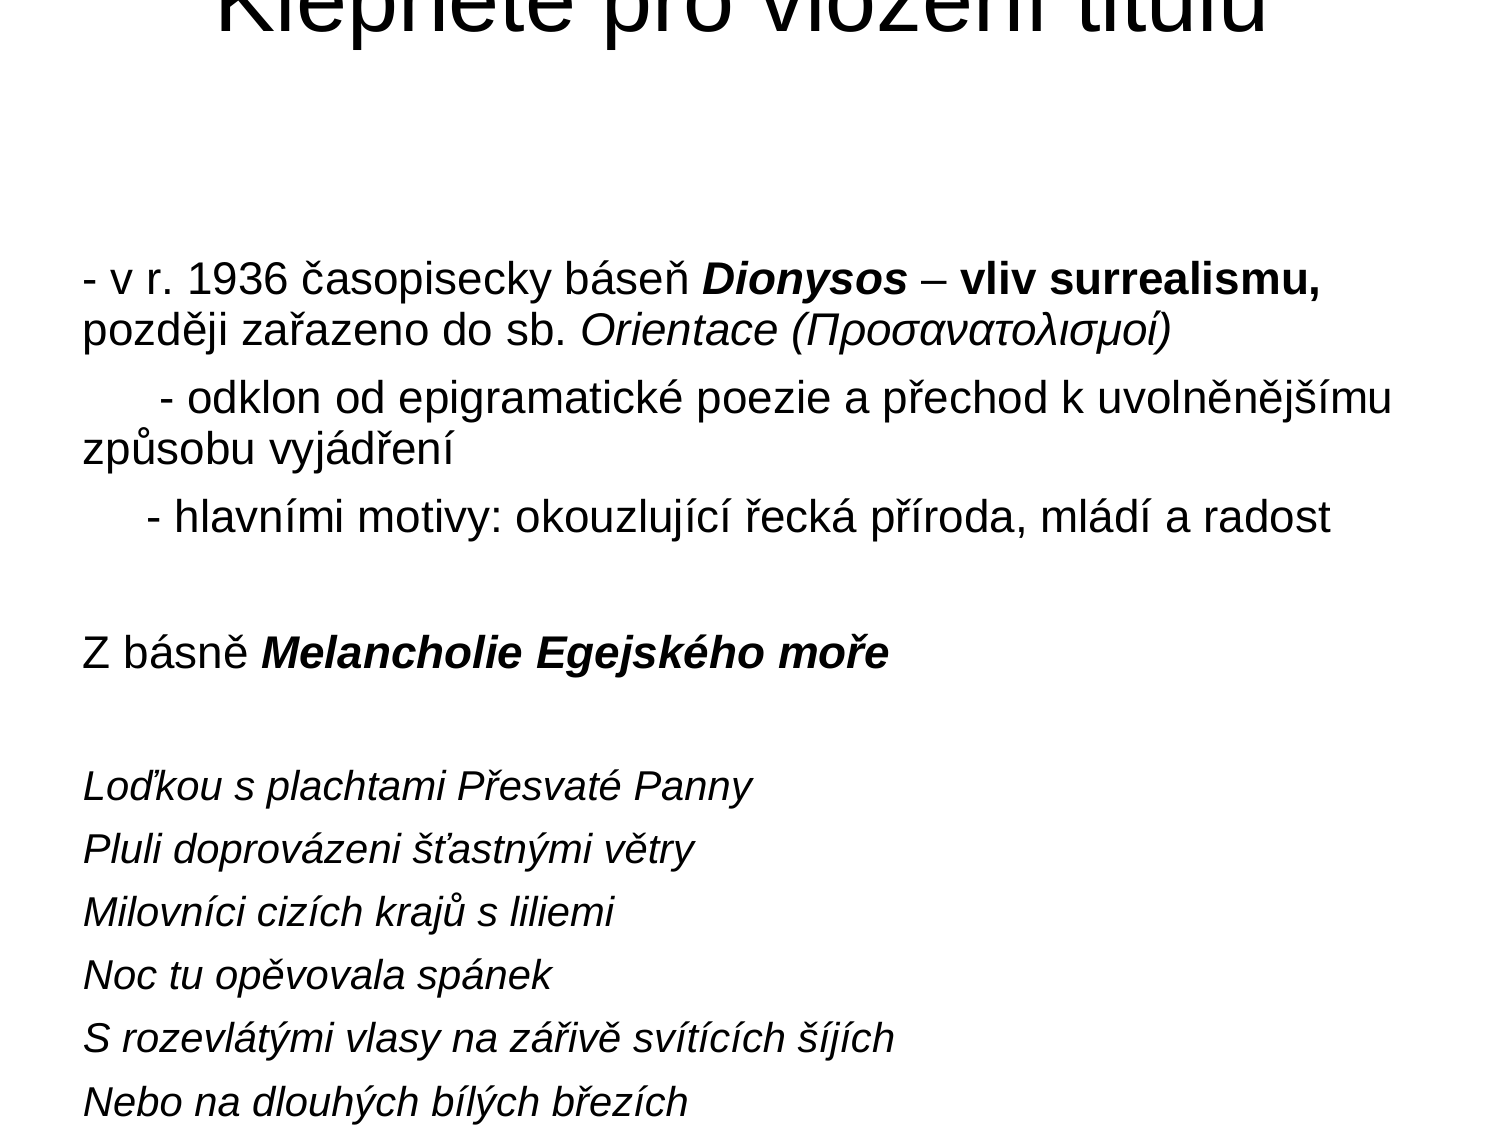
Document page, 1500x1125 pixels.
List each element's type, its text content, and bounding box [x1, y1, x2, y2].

list - v r. 1936 časopisecky báseň Dionysos – vliv surrealismu, později zařazeno do sb. Orientace (Προσανατολισμοί) - odklon od epigramatické poezie a přechod k uvolněnějšímu způsobu vyjádření - hlavními motivy: okouzlující řecká příroda, mládí a radost Z básně Melancholie Egejského moře Loďkou s plachtami Přesvaté Panny Pluli doprovázeni šťastnými větry Milovníci cizích krajů s liliemi Noc tu opěvovala spánek S rozevlátými vlasy na zářivě svítících šíjích Nebo na dlouhých bílých březích [68, 177, 1418, 1125]
title Klepněte pro vložení titulu [68, 0, 1418, 118]
